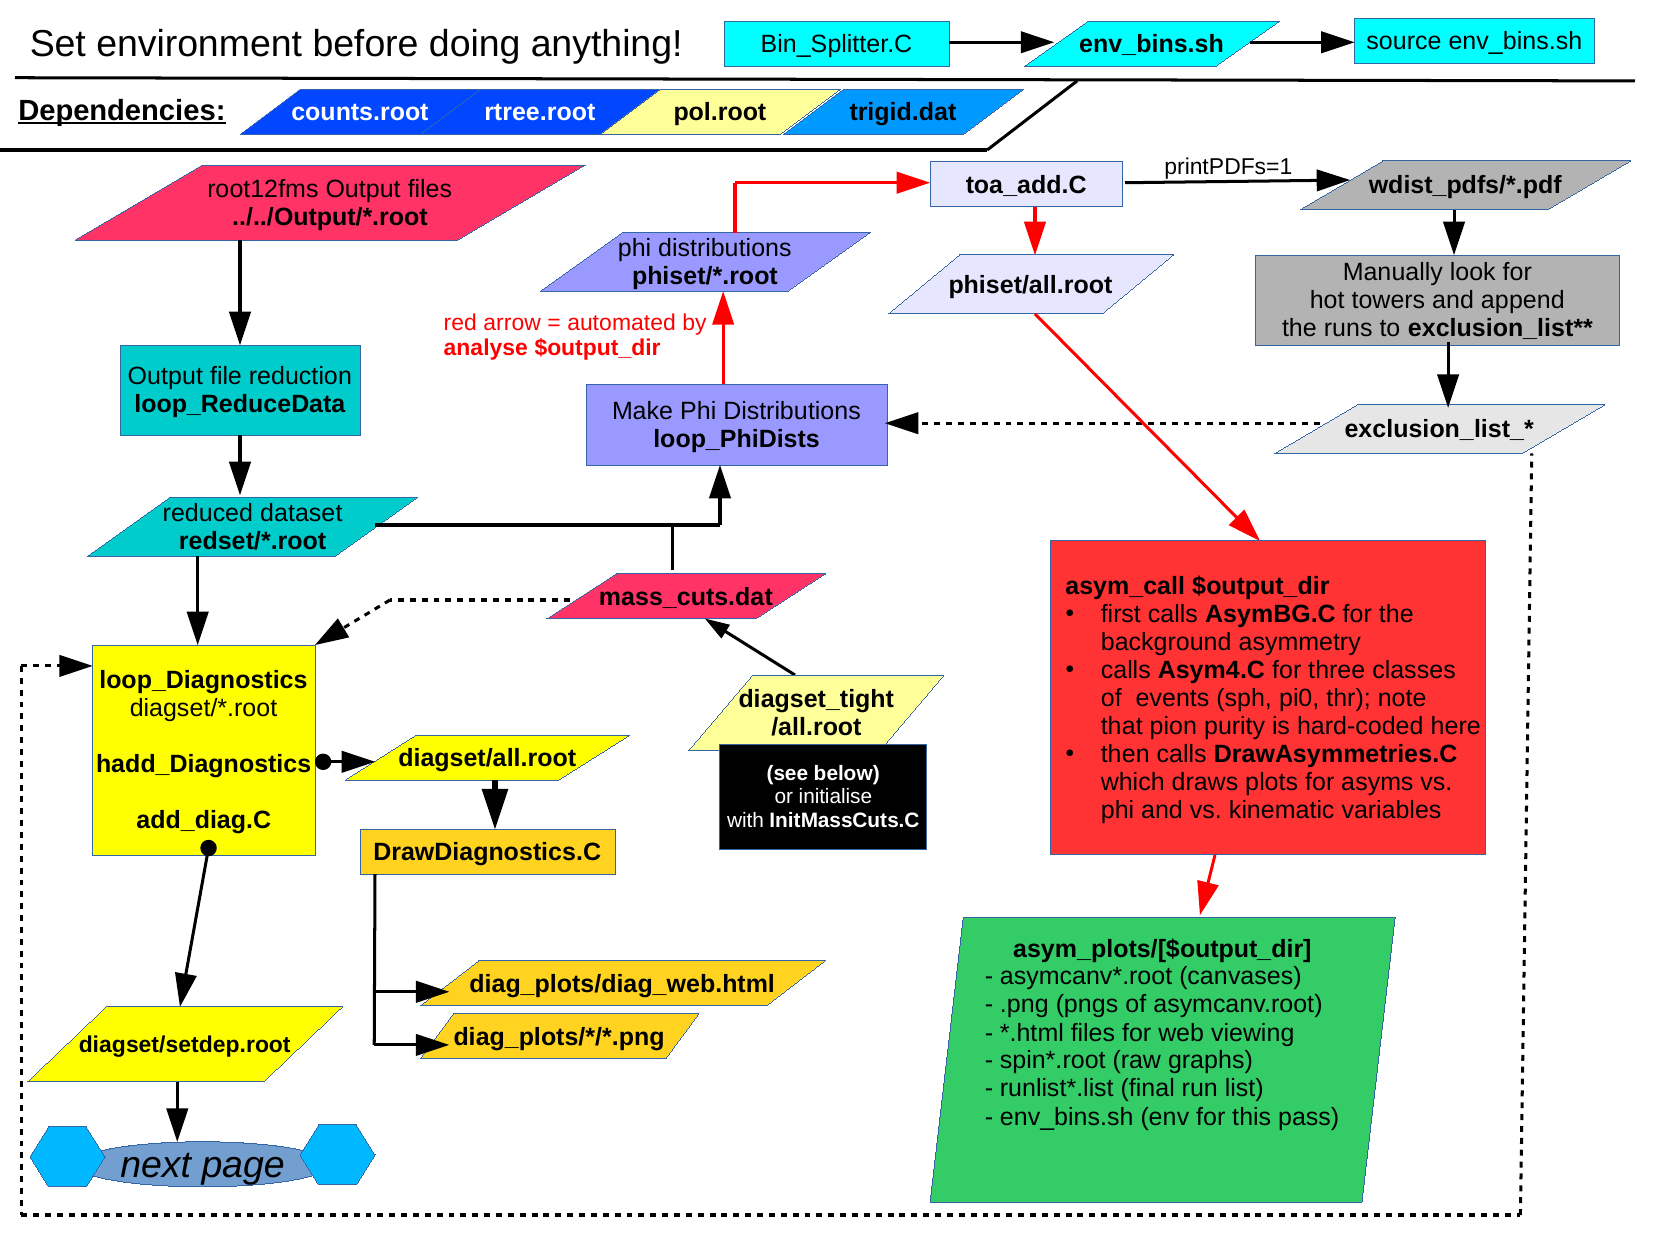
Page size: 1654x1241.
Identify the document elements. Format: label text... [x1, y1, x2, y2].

text_box env_bins.sh [1024, 21, 1280, 67]
text_box asym_plots/[$output_dir] - asymcanv*.root (canvases) - .png (pngs of asymcanv.root) - *.html files for web viewing - spin*.root (raw graphs) - runlist*.list (final run list) - env_bins.sh (env for this pass) [930, 917, 1396, 1203]
text_box wdist_pdfs/*.pdf [1300, 160, 1631, 210]
text_box diagset/all.root [345, 735, 630, 781]
text_box DrawDiagnostics.C [360, 829, 616, 875]
text_box counts.root [242, 89, 479, 135]
text_box [30, 1126, 106, 1187]
text_box reduced dataset redset/*.root [87, 497, 418, 557]
text_box phi distributions phiset/*.root [540, 232, 871, 292]
text_box loop_Diagnostics diagset/*.root hadd_Diagnostics add_diag.C [92, 645, 316, 856]
text_box printPDFs=1 [1149, 146, 1308, 188]
text_box [300, 1124, 376, 1185]
text_box diagset/setdep.root [27, 1006, 343, 1082]
text_box Manually look for hot towers and append the runs to exclusion_list** [1255, 255, 1620, 346]
text_box rtree.root [420, 89, 659, 135]
text_box diag_plots/diag_web.html [420, 960, 826, 1006]
text_box trigid.dat [783, 89, 1024, 135]
text_box source env_bins.sh [1354, 18, 1595, 64]
text_box Make Phi Distributions loop_PhiDists [586, 384, 888, 466]
text_box next page [93, 1141, 312, 1187]
text_box root12fms Output files ../../Output/*.root [75, 165, 586, 241]
text_box toa_add.C [930, 162, 1122, 207]
text_box Bin_Splitter.C [724, 21, 950, 67]
text_box asym_call $output_dir first calls AsymBG.C for the background asymmetry calls Asym4.C for three classes of events (sph, pi0, thr); note that pion purity is hard-coded here then calls DrawAsymmetries.C which draws plots for asyms vs. phi and vs. kinematic variables [1050, 540, 1486, 855]
text_box red arrow = automated by analyse $output_dir [428, 302, 736, 370]
text_box exclusion_list_* [1274, 404, 1605, 454]
text_box Set environment before doing anything! [15, 15, 706, 72]
text_box pol.root [600, 89, 841, 135]
text_box (see below) or initialise with InitMassCuts.C [719, 744, 927, 850]
text_box Dependencies: [3, 86, 242, 135]
text_box mass_cuts.dat [546, 573, 826, 619]
text_box diag_plots/*/*.png [420, 1013, 699, 1059]
text_box phiset/all.root [888, 254, 1174, 314]
text_box Output file reduction loop_ReduceData [120, 345, 361, 436]
text_box diagset_tight /all.root [688, 675, 944, 751]
